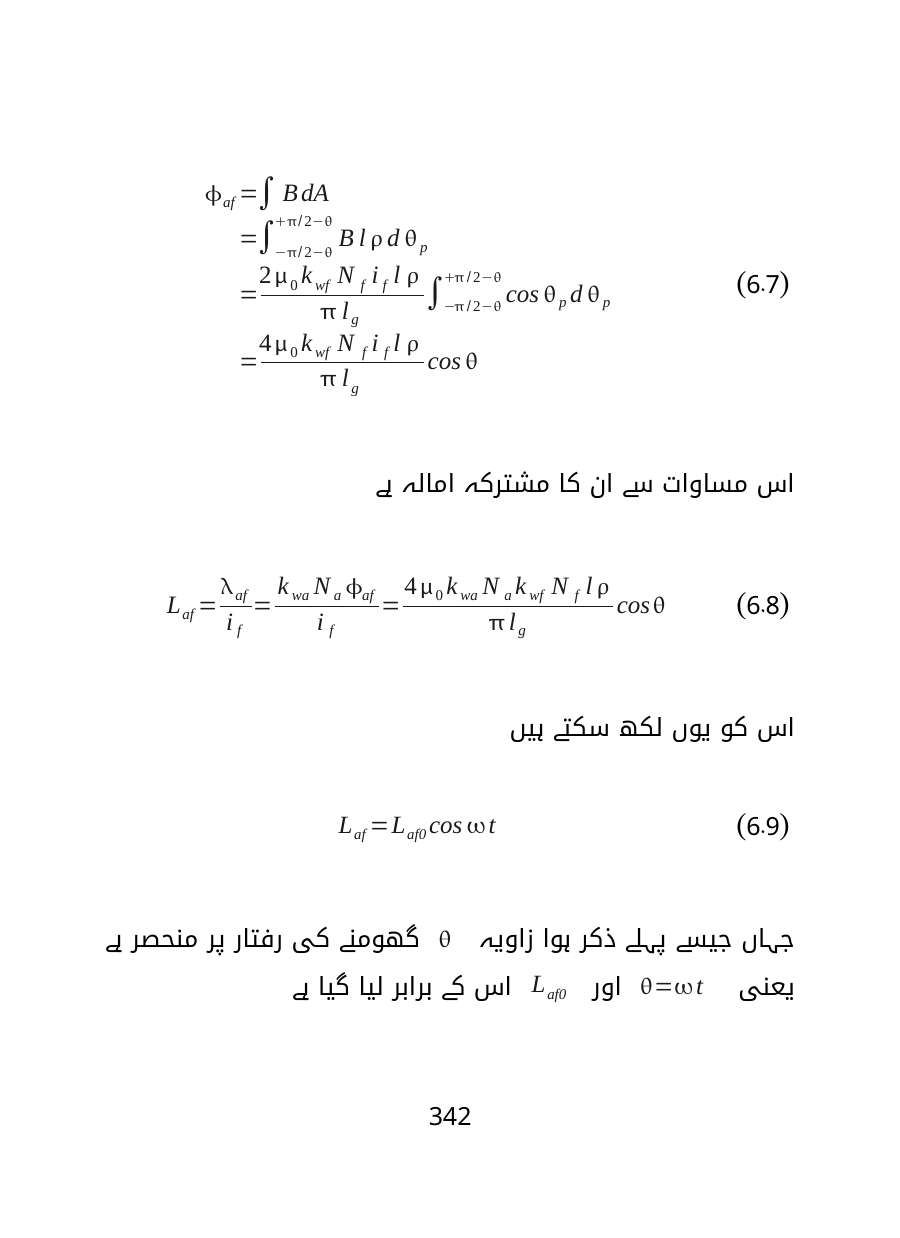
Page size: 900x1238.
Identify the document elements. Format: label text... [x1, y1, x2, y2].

table_header (6.9) [718, 798, 795, 869]
table_header (6.8) [718, 567, 795, 657]
text جہاں جیسے پہلے ذکر ہوا زاویہ گھومنے کی رفتار پر منحصر ہے یعنی اور اس کے برابر لیا گیا ہے [105, 916, 795, 1011]
table_header [105, 169, 718, 414]
table_header [105, 798, 718, 869]
table_header (6.7) [718, 169, 795, 414]
text اس مساوات سے ان کا مشترکہ امالہ ہے [105, 460, 795, 508]
text اس کو یوں لکھ سکتے ہیں [105, 704, 795, 751]
table_header [105, 567, 718, 657]
